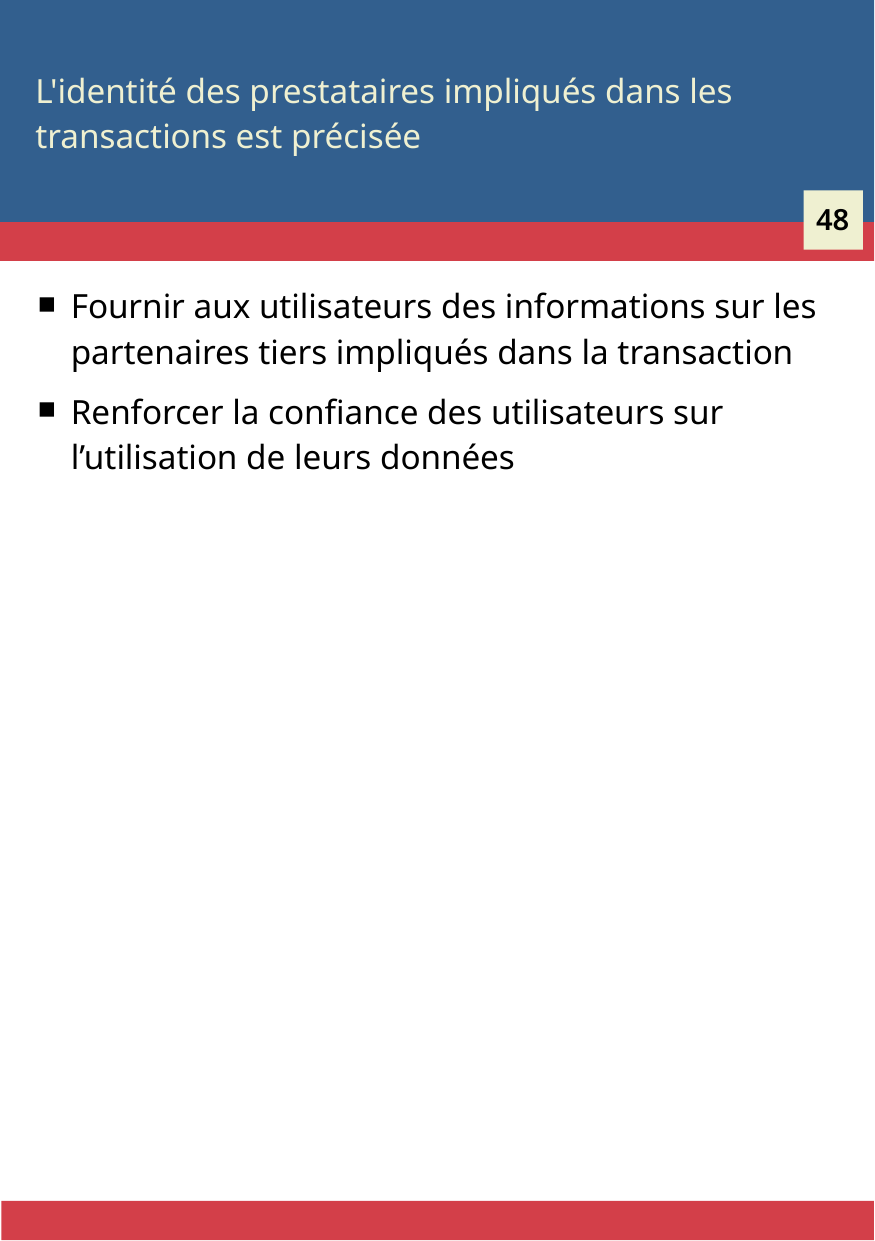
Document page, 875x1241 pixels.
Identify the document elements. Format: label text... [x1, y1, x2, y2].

title L'identité des prestataires impliqués dans les transactions est précisée [35, 13, 839, 213]
list Fournir aux utilisateurs des informations sur les partenaires tiers impliqués dans la transaction Renforcer la confiance des utilisateurs sur l’utilisation de leurs données [23, 283, 839, 1111]
text_box 48 [803, 188, 863, 249]
